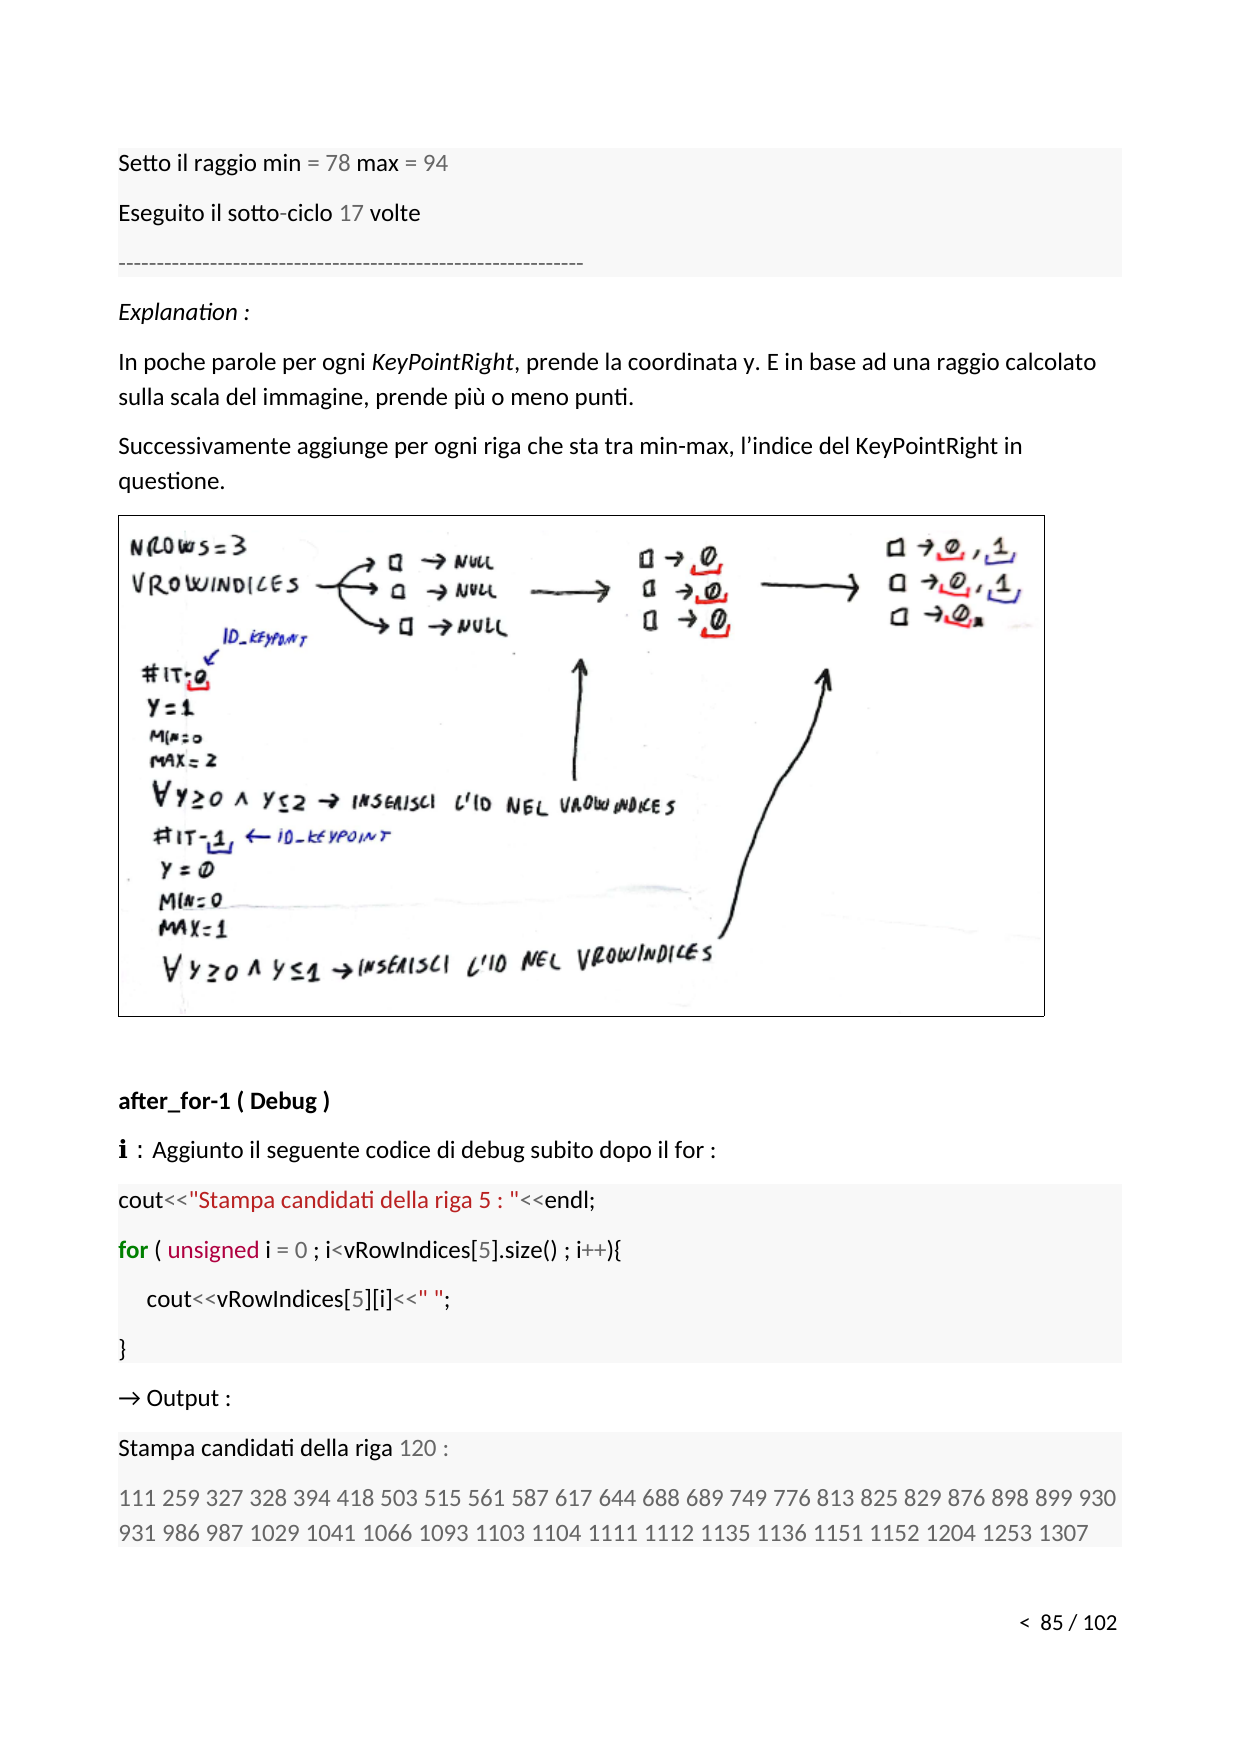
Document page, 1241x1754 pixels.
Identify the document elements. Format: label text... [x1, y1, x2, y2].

text cout<<vRowIndices[5][i]<<" "; [118, 1283, 1122, 1314]
text Eseguito il sotto-ciclo 17 volte [118, 197, 1122, 228]
text cout<<"Stampa candidati della riga 5 : "<<endl; [118, 1184, 1122, 1215]
picture [121, 518, 1041, 1014]
text Setto il raggio min = 78 max = 94 [118, 148, 1122, 178]
text Stampa candidati della riga 120 : [118, 1432, 1122, 1463]
text for ( unsigned i = 0 ; i<vRowIndices[5].size() ; i++){ [118, 1234, 1122, 1264]
text In poche parole per ogni KeyPointRight, prende la coordinata y. E in base ad una raggio calcolato sulla scala del immagine, prende più o meno punti. [118, 346, 1122, 411]
text Successivamente aggiunge per ogni riga che sta tra min-max, l’indice del KeyPointRight in questione. [118, 431, 1122, 496]
text → Output : [118, 1382, 1122, 1413]
text 111 259 327 328 394 418 503 515 561 587 617 644 688 689 749 776 813 825 829 876 898 899 930 931 986 987 1029 1041 1066 1093 1103 1104 1111 1112 1135 1136 1151 1152 1204 1253 1307 [118, 1482, 1122, 1547]
text Explanation : [118, 296, 1122, 327]
text after_for-1 ( Debug ) [118, 1085, 1122, 1116]
text ℹ : Aggiunto il seguente codice di debug subito dopo il for : [118, 1134, 1122, 1165]
text ------------------------------------------------------------- [118, 247, 1122, 277]
text } [118, 1333, 1122, 1363]
